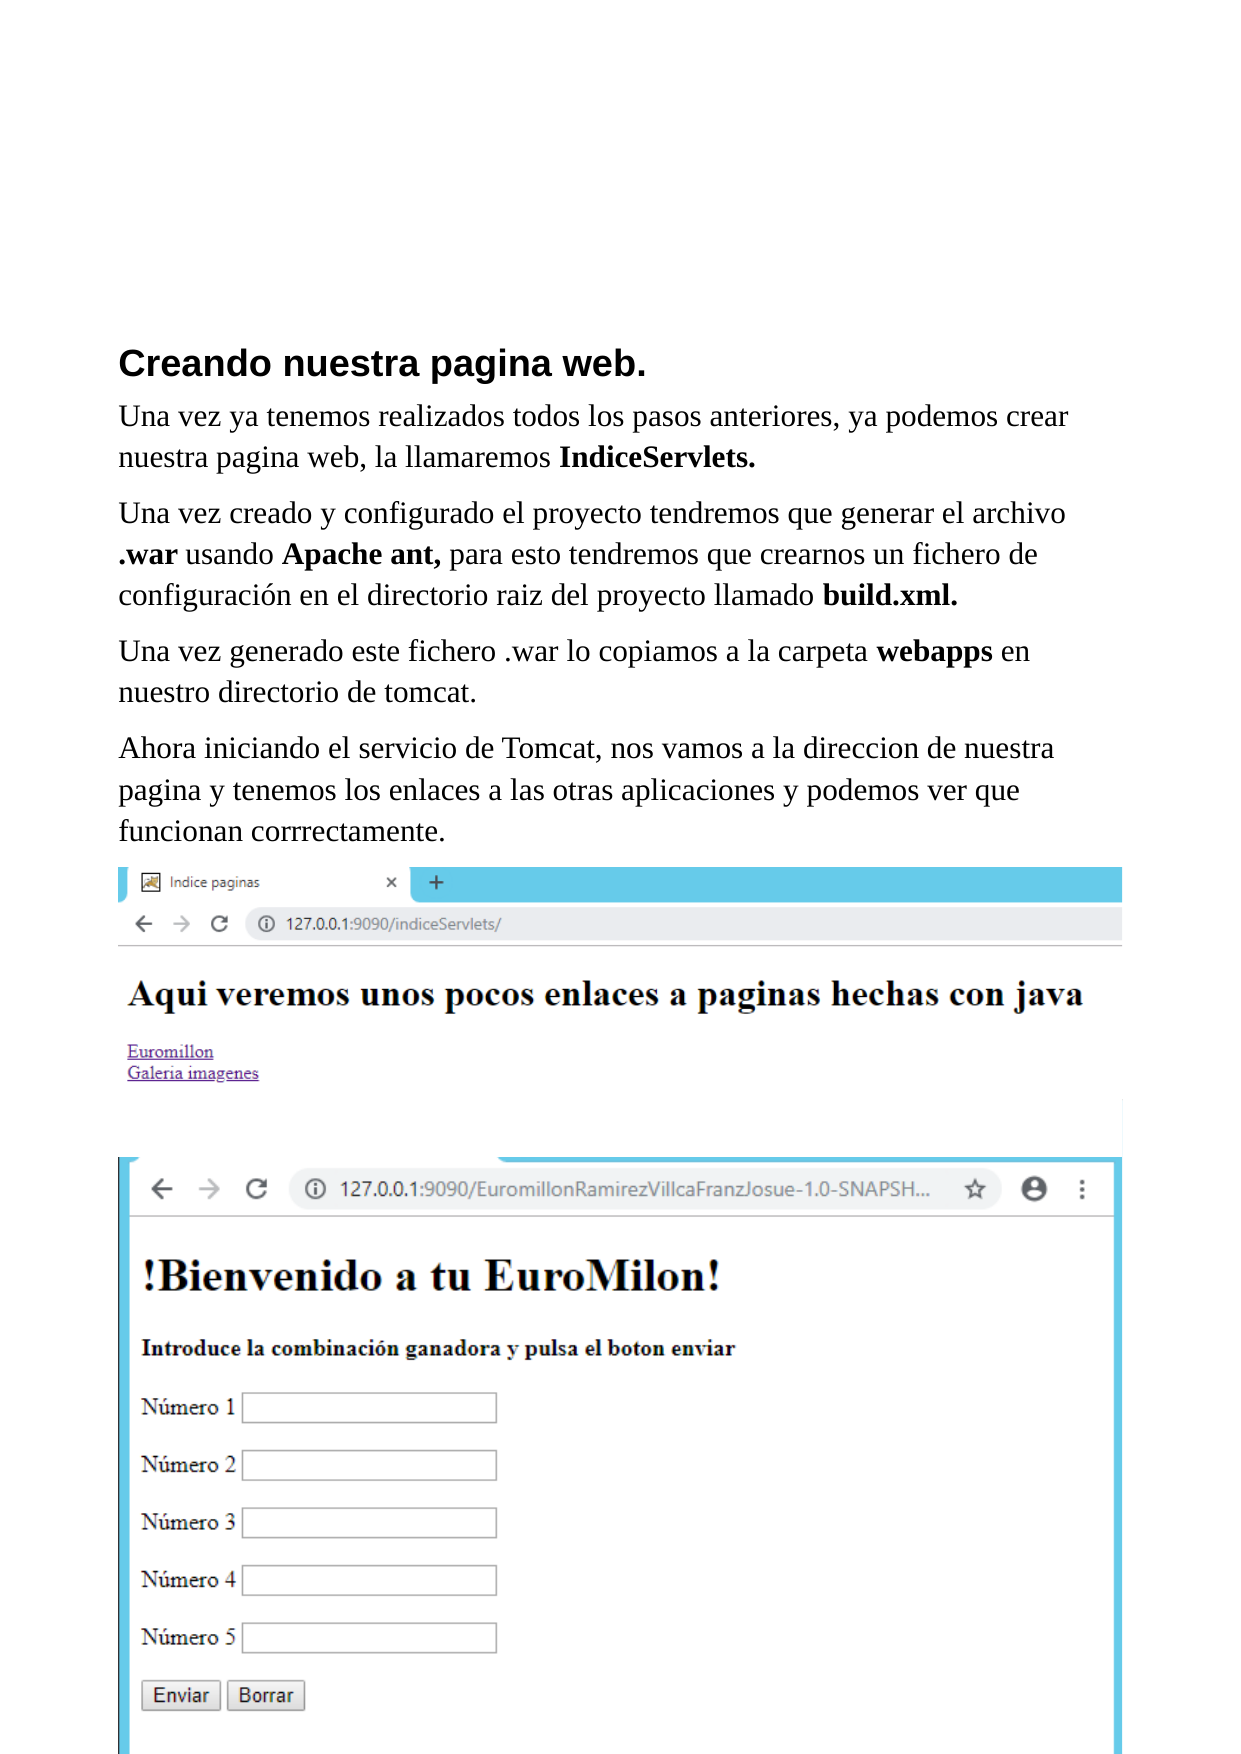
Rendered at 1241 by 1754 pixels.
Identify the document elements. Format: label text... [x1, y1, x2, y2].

text Una vez generado este fichero .war lo copiamos a la carpeta webapps en nuestro directorio de tomcat. [118, 632, 1122, 710]
text Ahora iniciando el servicio de Tomcat, nos vamos a la direccion de nuestra pagina y tenemos los enlaces a las otras aplicaciones y podemos ver que funcionan corrrectamente. [118, 729, 1122, 848]
subtitle Creando nuestra pagina web. [118, 341, 1122, 384]
text Una vez ya tenemos realizados todos los pasos anteriores, ya podemos crear nuestra pagina web, la llamaremos IndiceServlets. [118, 397, 1122, 474]
picture [118, 867, 1123, 1754]
text Una vez creado y configurado el proyecto tendremos que generar el archivo .war usando Apache ant, para esto tendremos que crearnos un fichero de configuración en el directorio raiz del proyecto llamado build.xml. [118, 494, 1122, 613]
